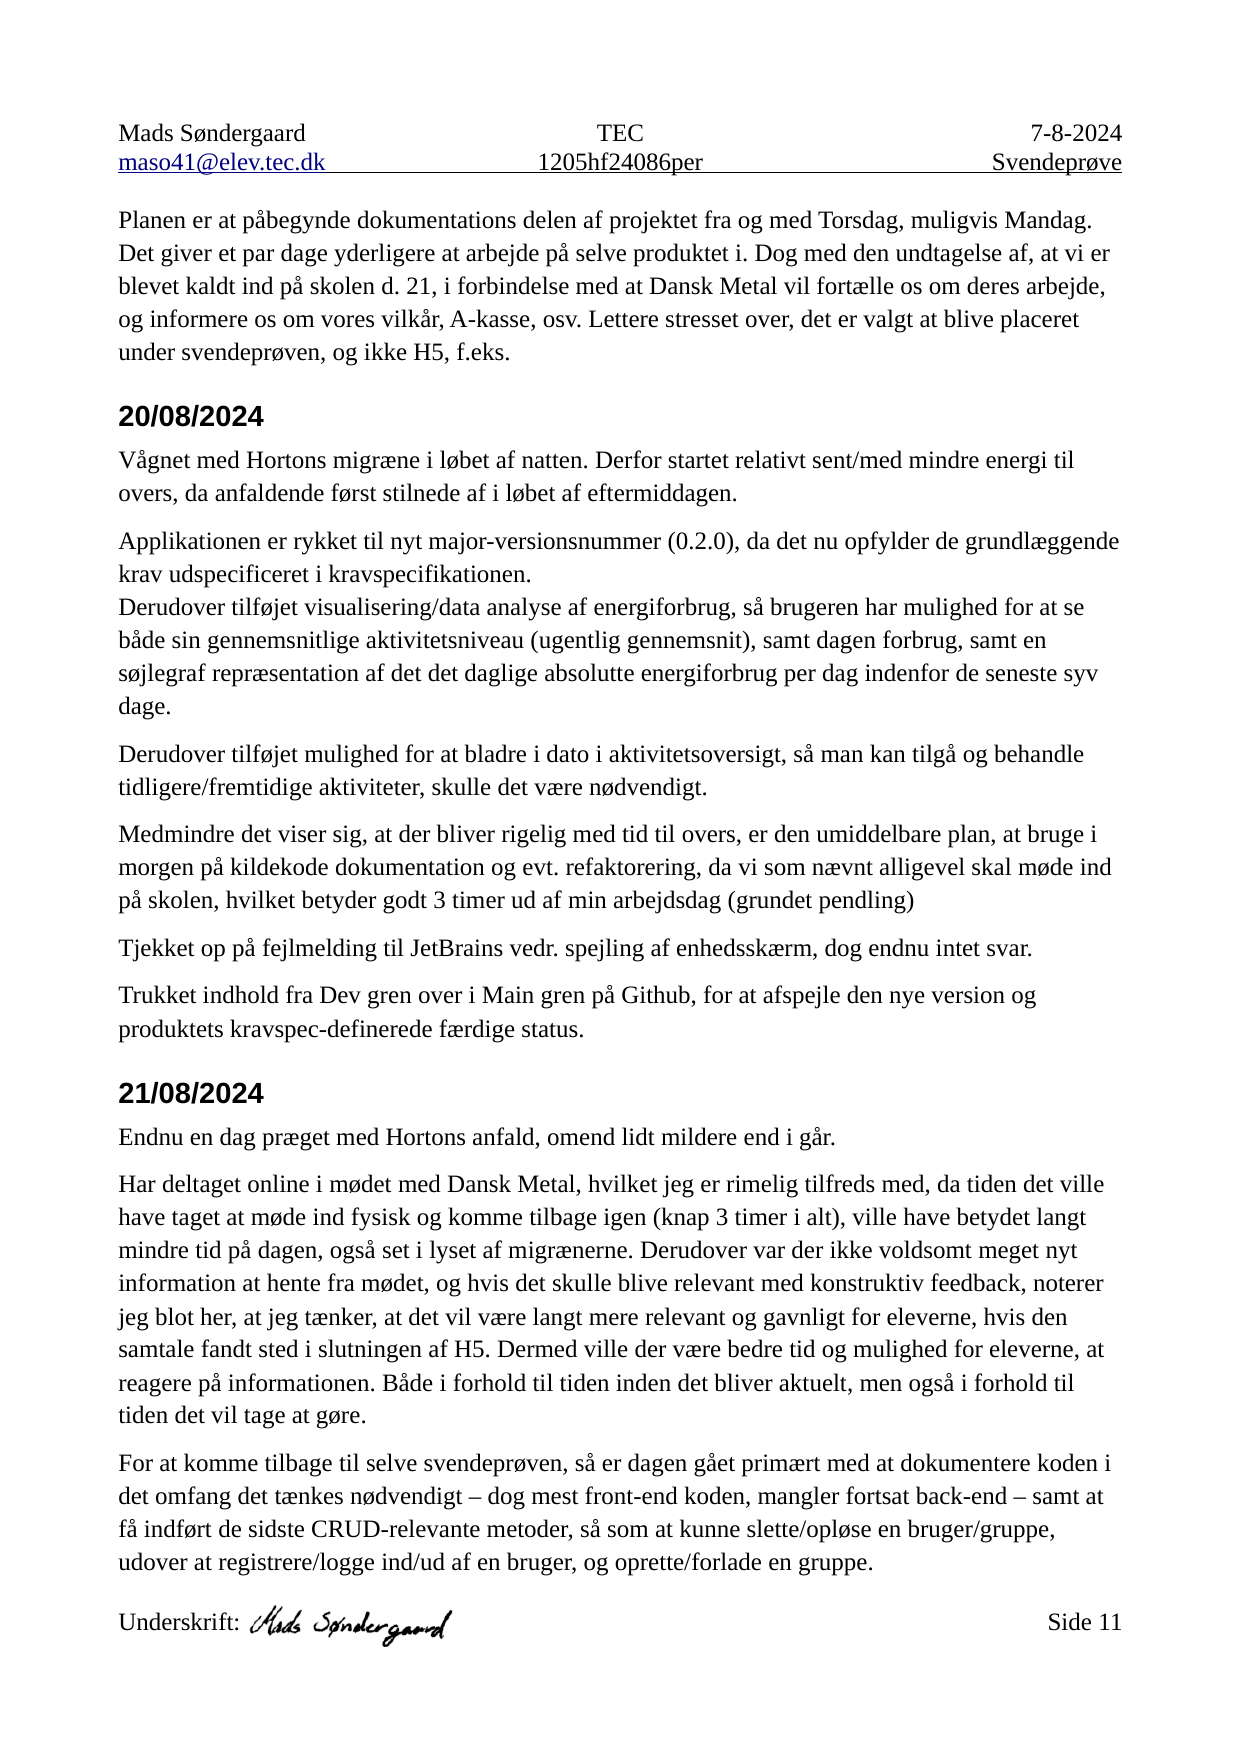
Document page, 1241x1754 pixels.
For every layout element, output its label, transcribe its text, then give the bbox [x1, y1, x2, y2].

text Derudover tilføjet mulighed for at bladre i dato i aktivitetsoversigt, så man kan tilgå og behandle tidligere/fremtidige aktiviteter, skulle det være nødvendigt. [118, 739, 1122, 801]
text Medmindre det viser sig, at der bliver rigelig med tid til overs, er den umiddelbare plan, at bruge i morgen på kildekode dokumentation og evt. refaktorering, da vi som nævnt alligevel skal møde ind på skolen, hvilket betyder godt 3 timer ud af min arbejdsdag (grundet pendling) [118, 819, 1122, 914]
text Trukket indhold fra Dev gren over i Main gren på Github, for at afspejle den nye version og produktets kravspec-definerede færdige status. [118, 981, 1122, 1042]
text Har deltaget online i mødet med Dansk Metal, hvilket jeg er rimelig tilfreds med, da tiden det ville have taget at møde ind fysisk og komme tilbage igen (knap 3 timer i alt), ville have betydet langt mindre tid på dagen, også set i lyset af migrænerne. Derudover var der ikke voldsomt meget nyt information at hente fra mødet, og hvis det skulle blive relevant med konstruktiv feedback, noterer jeg blot her, at jeg tænker, at det vil være langt mere relevant og gavnligt for eleverne, hvis den samtale fandt sted i slutningen af H5. Dermed ville der være bedre tid og mulighed for eleverne, at reagere på informationen. Både i forhold til tiden inden det bliver aktuelt, men også i forhold til tiden det vil tage at gøre. [118, 1169, 1122, 1429]
text Planen er at påbegynde dokumentations delen af projektet fra og med Torsdag, muligvis Mandag. Det giver et par dage yderligere at arbejde på selve produktet i. Dog med den undtagelse af, at vi er blevet kaldt ind på skolen d. 21, i forbindelse med at Dansk Metal vil fortælle os om deres arbejde, og informere os om vores vilkår, A-kasse, osv. Lettere stresset over, det er valgt at blive placeret under svendeprøven, og ikke H5, f.eks. [118, 205, 1122, 366]
text Vågnet med Hortons migræne i løbet af natten. Derfor startet relativt sent/med mindre energi til overs, da anfaldende først stilnede af i løbet af eftermiddagen. [118, 445, 1122, 507]
picture [244, 1600, 458, 1647]
text Tjekket op på fejlmelding til JetBrains vedr. spejling af enhedsskærm, dog endnu intet svar. [118, 933, 1122, 962]
subtitle 21/08/2024 [118, 1076, 1122, 1109]
text Applikationen er rykket til nyt major-versionsnummer (0.2.0), da det nu opfylder de grundlæggende krav udspecificeret i kravspecifikationen. Derudover tilføjet visualisering/data analyse af energiforbrug, så brugeren har mulighed for at se både sin gennemsnitlige aktivitetsniveau (ugentlig gennemsnit), samt dagen forbrug, samt en søjlegraf repræsentation af det det daglige absolutte energiforbrug per dag indenfor de seneste syv dage. [118, 526, 1122, 720]
subtitle 20/08/2024 [118, 399, 1122, 433]
text Endnu en dag præget med Hortons anfald, omend lidt mildere end i går. [118, 1122, 1122, 1151]
text For at komme tilbage til selve svendeprøven, så er dagen gået primært med at dokumentere koden i det omfang det tænkes nødvendigt – dog mest front-end koden, mangler fortsat back-end – samt at få indført de sidste CRUD-relevante metoder, så som at kunne slette/opløse en bruger/gruppe, udover at registrere/logge ind/ud af en bruger, og oprette/forlade en gruppe. [118, 1448, 1122, 1576]
